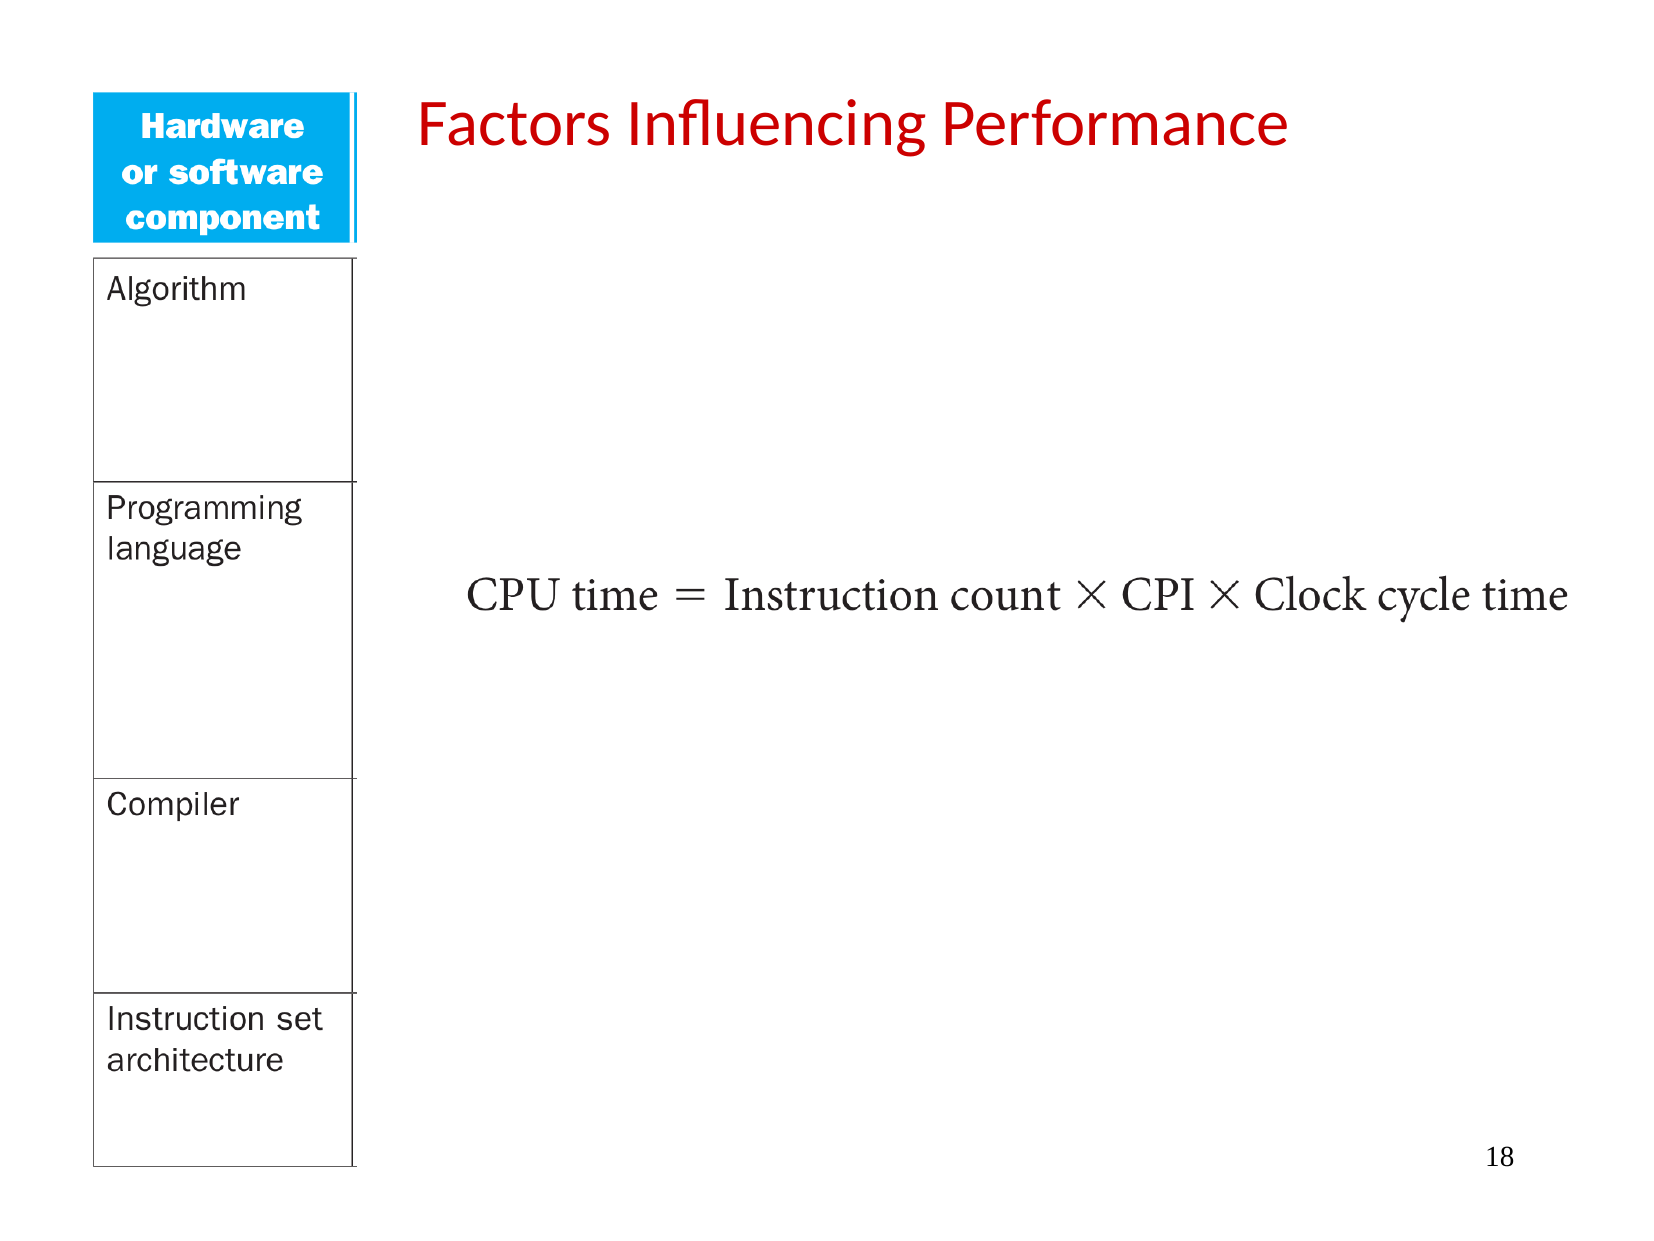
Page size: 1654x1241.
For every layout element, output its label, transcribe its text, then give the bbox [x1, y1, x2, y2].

slide_number [1185, 1129, 1530, 1213]
picture [450, 553, 1589, 638]
picture [75, 74, 357, 1174]
text_box Factors Influencing Performance [402, 71, 1306, 167]
